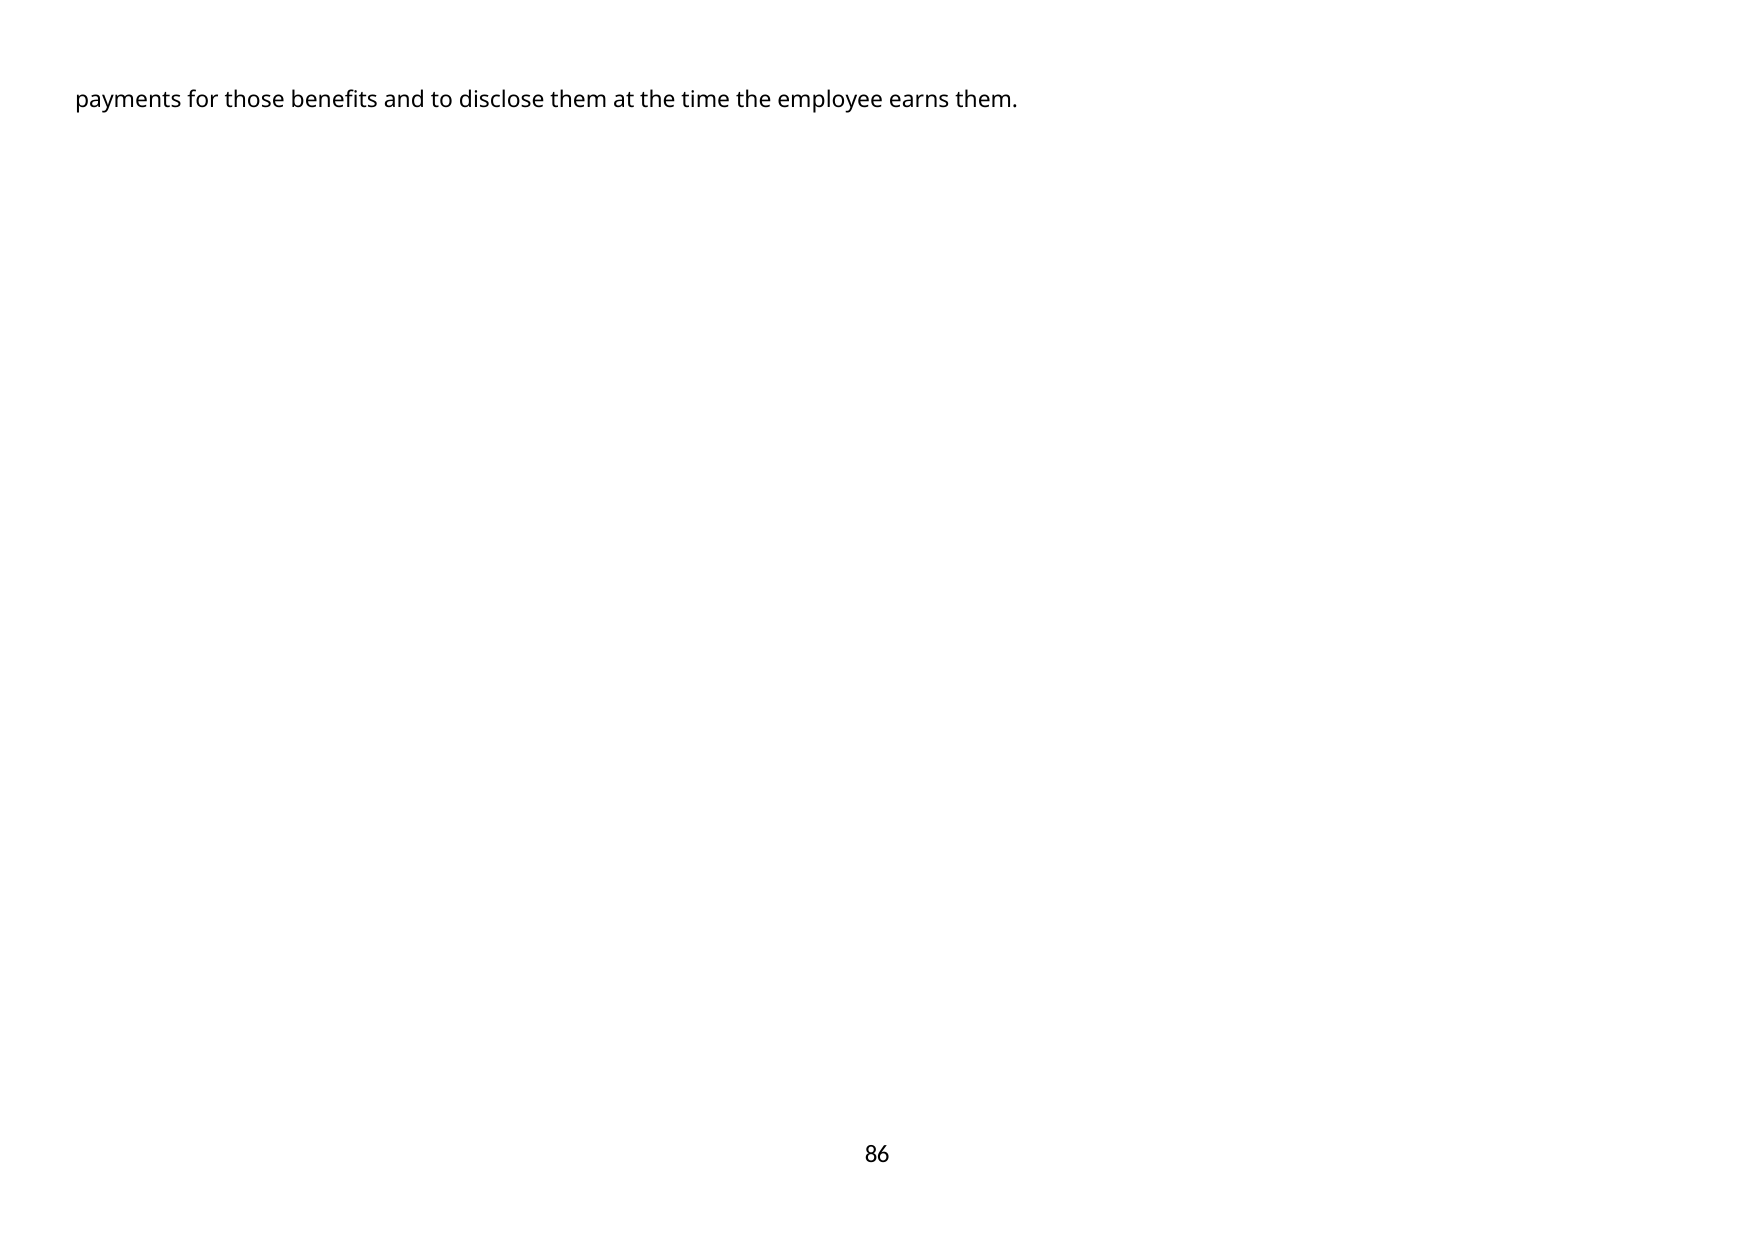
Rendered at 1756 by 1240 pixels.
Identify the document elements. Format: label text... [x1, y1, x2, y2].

text payments for those benefits and to disclose them at the time the employee earns them. [75, 83, 1681, 114]
